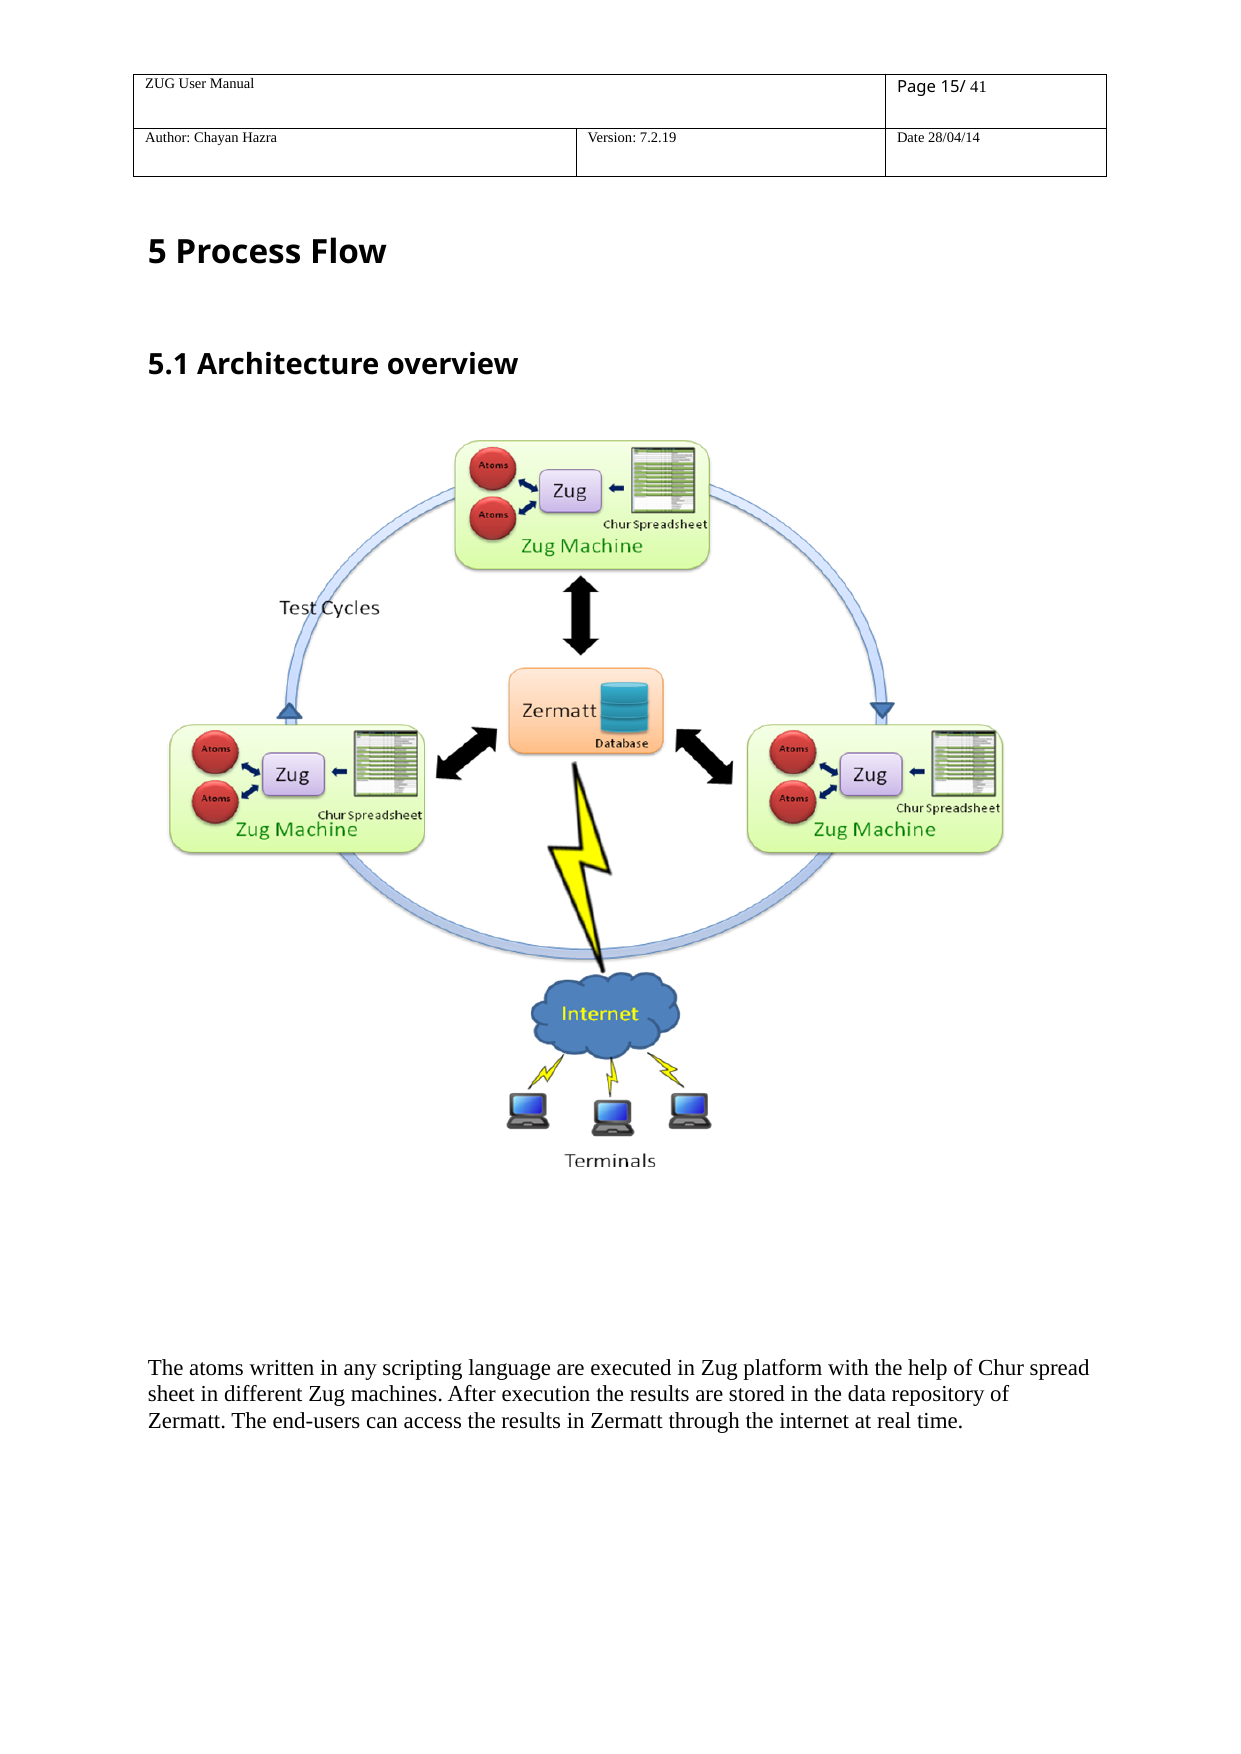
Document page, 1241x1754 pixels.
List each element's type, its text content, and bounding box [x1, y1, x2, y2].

subtitle 5.1 Architecture overview [148, 344, 1092, 383]
subtitle Process Flow [148, 228, 1092, 273]
text The atoms written in any scripting language are executed in Zug platform with the help of Chur spread sheet in different Zug machines. After execution the results are stored in the data repository of Zermatt. The end-users can access the results in Zermatt through the internet at real time. [148, 1354, 1092, 1433]
picture [166, 441, 1002, 1166]
